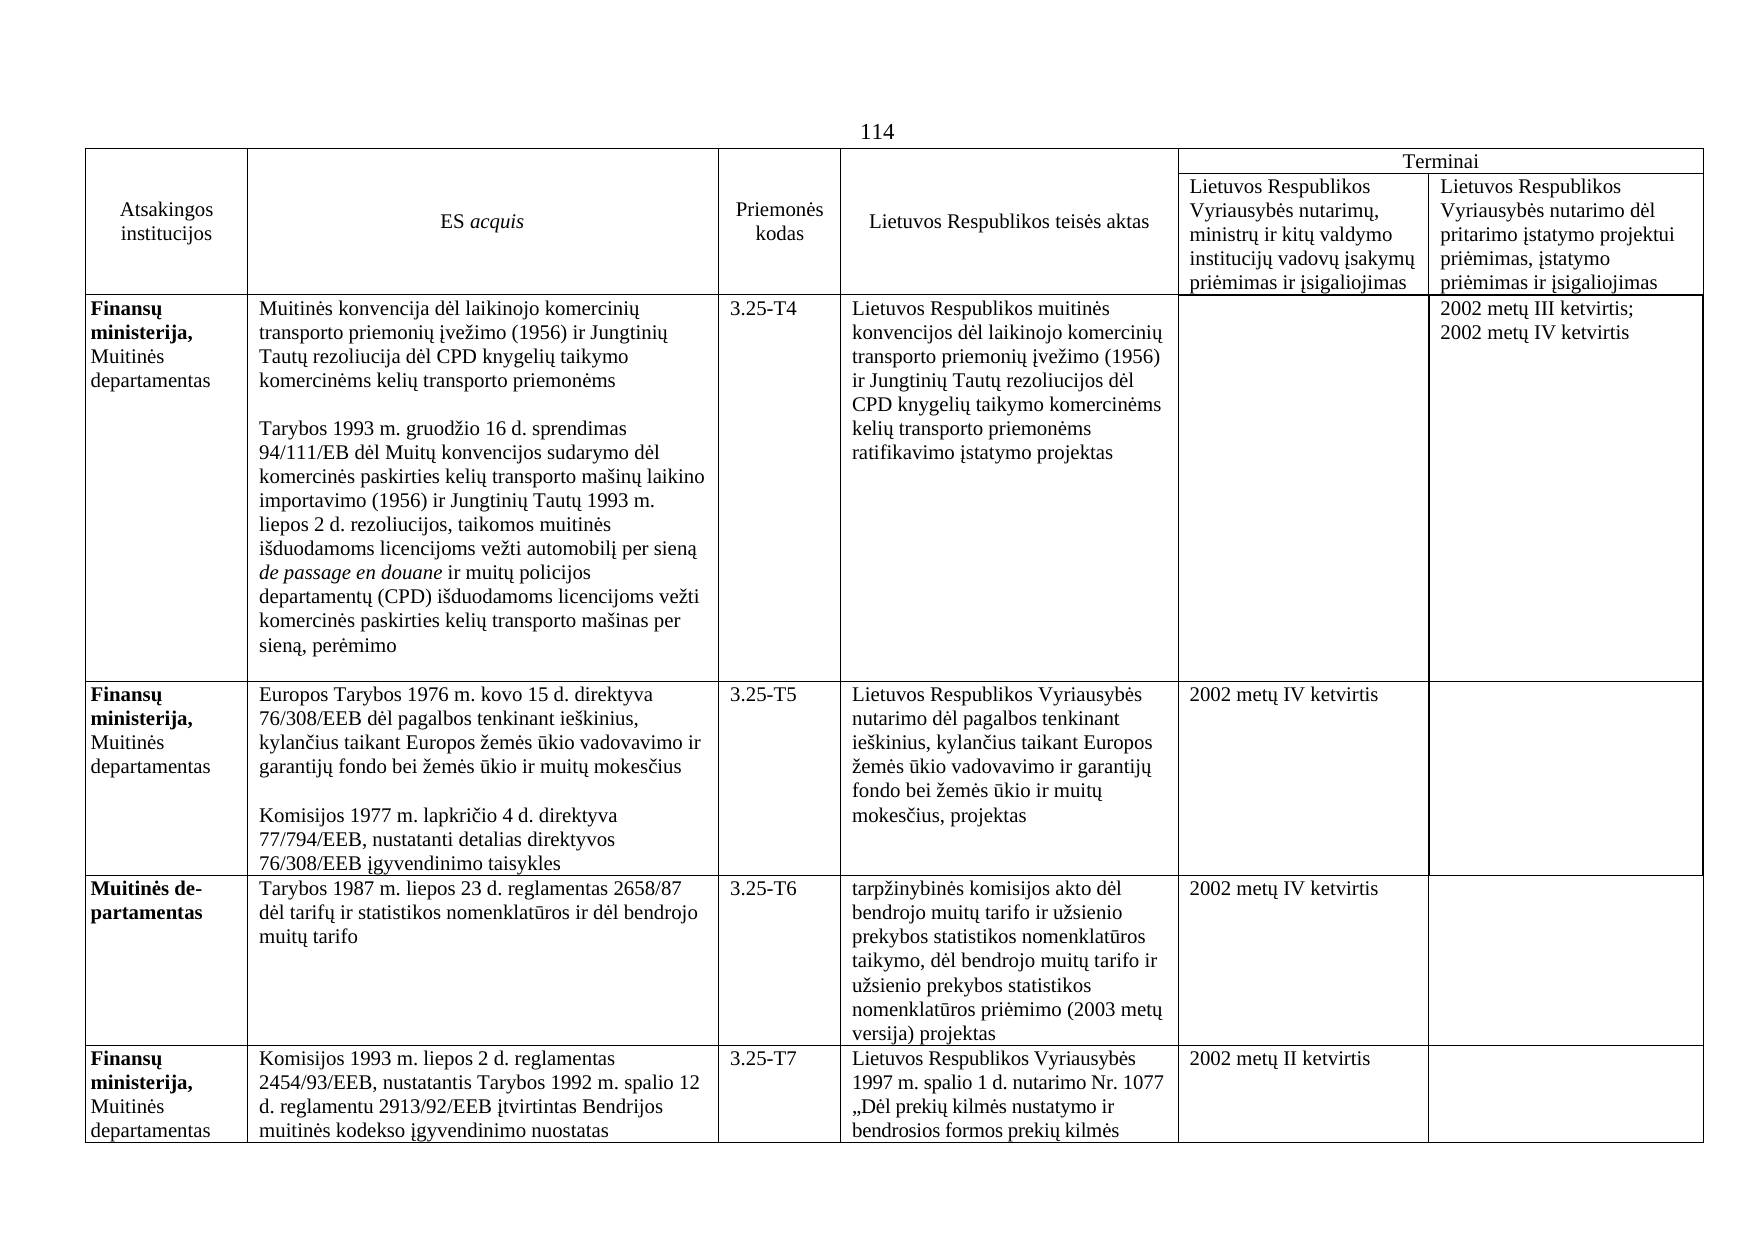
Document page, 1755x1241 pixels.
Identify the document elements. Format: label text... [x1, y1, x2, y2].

table_cell Tarybos 1987 m. liepos 23 d. reglamentas 2658/87 dėl tarifų ir statistikos nomenklatūros ir dėl bendrojo muitų tarifo [248, 876, 718, 1045]
table_header Terminai [1179, 149, 1703, 173]
table_header Priemonės kodas [719, 149, 840, 294]
table_header Lietuvos Respublikos teisės aktas [841, 149, 1178, 294]
table_cell Finansų ministerija, Muitinės departamentas [86, 295, 247, 681]
table_cell [1430, 682, 1702, 875]
table_cell Muitinės de-partamentas [86, 876, 247, 1045]
table_cell 2002 metų II ketvirtis [1179, 1046, 1428, 1142]
table_cell Komisijos 1993 m. liepos 2 d. reglamentas 2454/93/EEB, nustatantis Tarybos 1992 m. spalio 12 d. reglamentu 2913/92/EEB įtvirtintas Bendrijos muitinės kodekso įgyvendinimo nuostatas [248, 1046, 718, 1142]
table_cell Finansų ministerija, Muitinės departamentas [86, 682, 247, 875]
table_cell [1429, 876, 1703, 1045]
table_cell 2002 metų IV ketvirtis [1179, 876, 1428, 1045]
table_header ES acquis [248, 149, 718, 294]
table_cell 3.25-T6 [719, 876, 840, 1045]
table_cell Europos Tarybos 1976 m. kovo 15 d. direktyva 76/308/EEB dėl pagalbos tenkinant ieškinius, kylančius taikant Europos žemės ūkio vadovavimo ir garantijų fondo bei žemės ūkio ir muitų mokesčius Komisijos 1977 m. lapkričio 4 d. direktyva 77/794/EEB, nustatanti detalias direktyvos 76/308/EEB įgyvendinimo taisykles [248, 682, 718, 875]
table_cell 2002 metų III ketvirtis; 2002 metų IV ketvirtis [1430, 296, 1702, 681]
table_cell 2002 metų IV ketvirtis [1179, 682, 1428, 875]
table_cell 3.25-T7 [719, 1046, 840, 1142]
table_cell Lietuvos Respublikos Vyriausybės nutarimo dėl pagalbos tenkinant ieškinius, kylančius taikant Europos žemės ūkio vadovavimo ir garantijų fondo bei žemės ūkio ir muitų mokesčius, projektas [841, 682, 1178, 875]
table_header Atsakingos institucijos [86, 149, 247, 294]
table_cell Muitinės konvencija dėl laikinojo komercinių transporto priemonių įvežimo (1956) ir Jungtinių Tautų rezoliucija dėl CPD knygelių taikymo komercinėms kelių transporto priemonėms Tarybos 1993 m. gruodžio 16 d. sprendimas 94/111/EB dėl Muitų konvencijos sudarymo dėl komercinės paskirties kelių transporto mašinų laikino importavimo (1956) ir Jungtinių Tautų 1993 m. liepos 2 d. rezoliucijos, taikomos muitinės išduodamoms licencijoms vežti automobilį per sieną de passage en douane ir muitų policijos departamentų (CPD) išduodamoms licencijoms vežti komercinės paskirties kelių transporto mašinas per sieną, perėmimo [248, 295, 718, 681]
table_cell Lietuvos Respublikos Vyriausybės 1997 m. spalio 1 d. nutarimo Nr. 1077 „Dėl prekių kilmės nustatymo ir bendrosios formos prekių kilmės [841, 1046, 1178, 1142]
table_cell [1179, 296, 1428, 681]
table_cell 3.25-T4 [719, 295, 840, 681]
table_cell tarpžinybinės komisijos akto dėl bendrojo muitų tarifo ir užsienio prekybos statistikos nomenklatūros taikymo, dėl bendrojo muitų tarifo ir užsienio prekybos statistikos nomenklatūros priėmimo (2003 metų versija) projektas [841, 876, 1178, 1045]
table_cell Finansų ministerija, Muitinės departamentas [86, 1046, 247, 1142]
table_cell [1429, 1046, 1703, 1142]
table_cell Lietuvos Respublikos muitinės konvencijos dėl laikinojo komercinių transporto priemonių įvežimo (1956) ir Jungtinių Tautų rezoliucijos dėl CPD knygelių taikymo komercinėms kelių transporto priemonėms ratifikavimo įstatymo projektas [841, 295, 1178, 681]
table_cell Lietuvos Respublikos Vyriausybės nutarimo dėl pritarimo įstatymo projektui priėmimas, įstatymo priėmimas ir įsigaliojimas [1429, 174, 1703, 294]
table_cell Lietuvos Respublikos Vyriausybės nutarimų, ministrų ir kitų valdymo institucijų vadovų įsakymų priėmimas ir įsigaliojimas [1179, 174, 1428, 294]
table_cell 3.25-T5 [719, 682, 840, 875]
